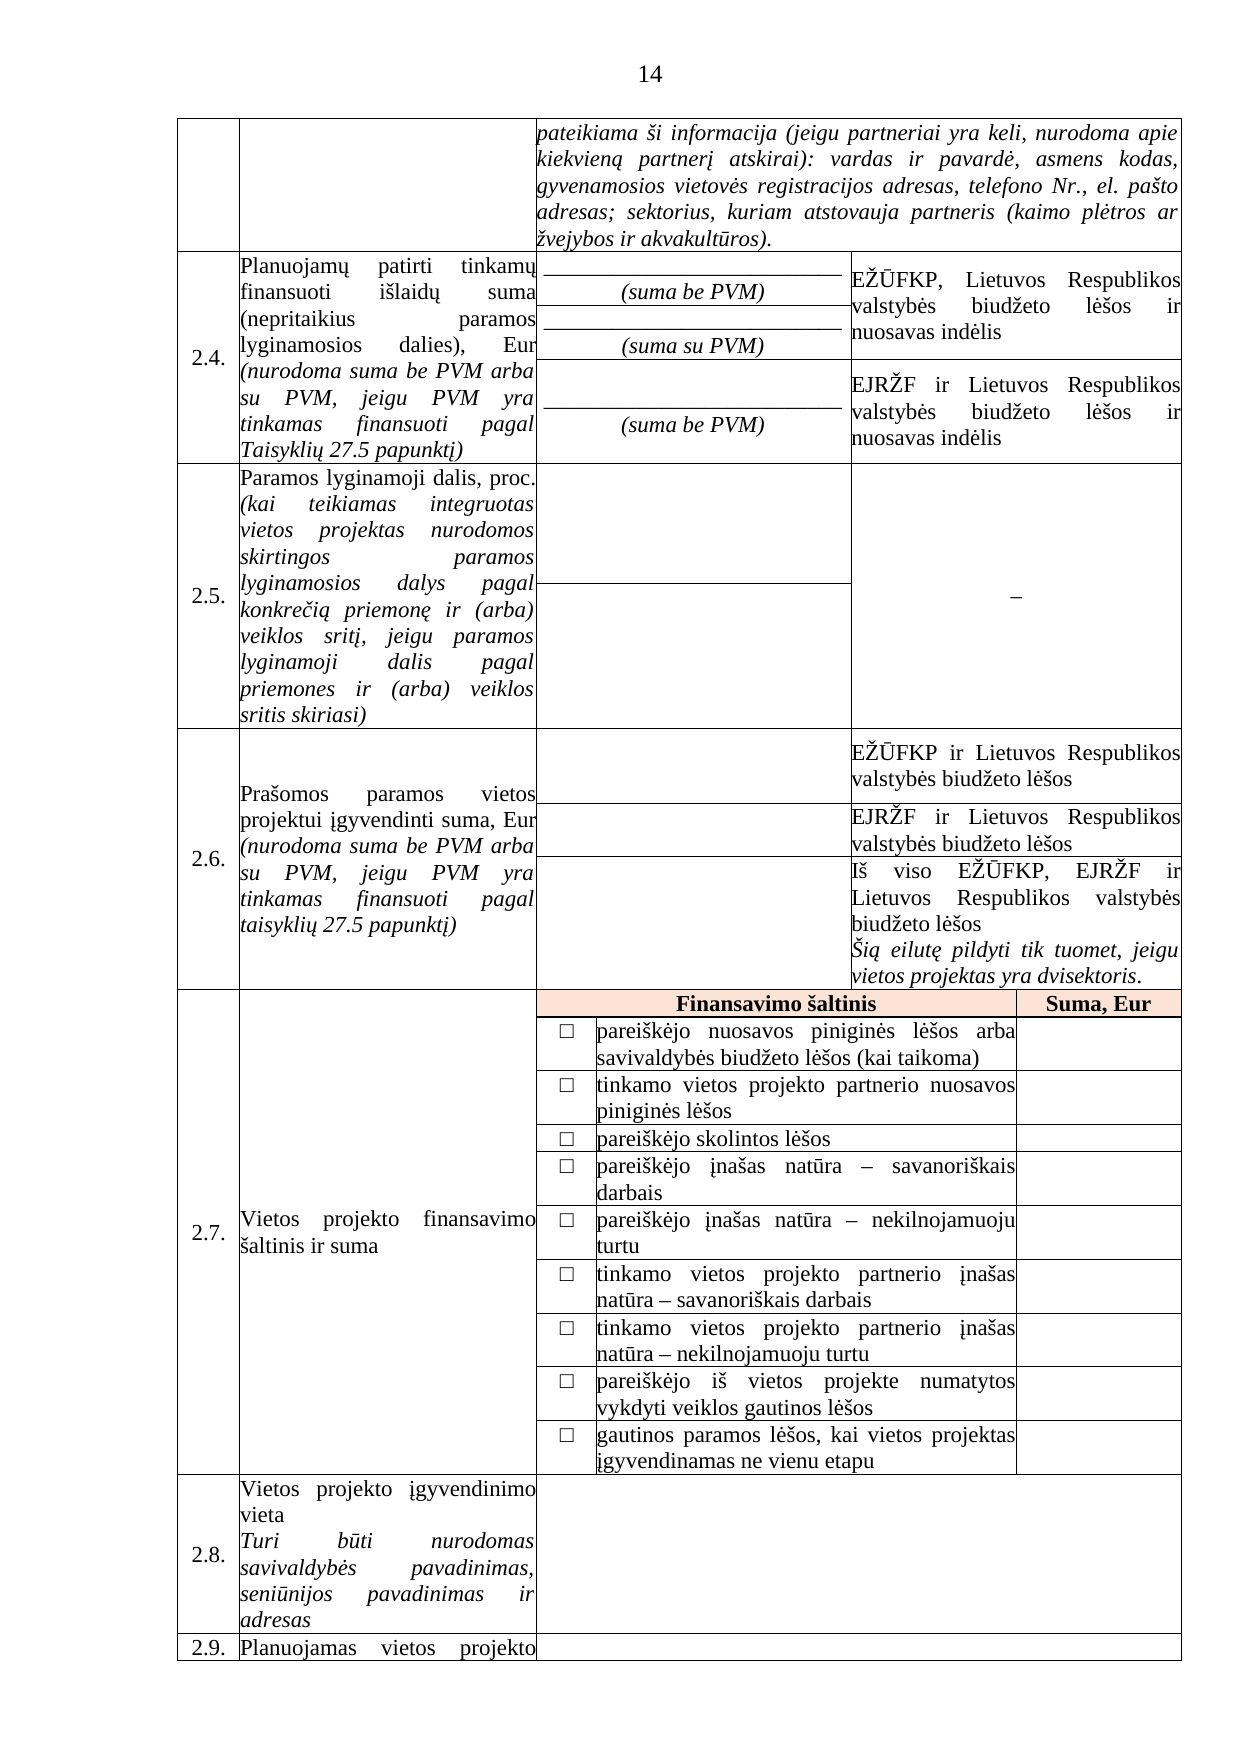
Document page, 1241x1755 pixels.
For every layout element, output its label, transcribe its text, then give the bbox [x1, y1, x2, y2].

table_cell [1017, 1421, 1181, 1474]
table_cell □ [537, 1206, 596, 1259]
table_cell [537, 464, 851, 583]
table_cell 2.4. [178, 252, 239, 463]
table_cell Planuojamų patirti tinkamų finansuoti išlaidų suma (nepritaikius paramos lyginamosios dalies), Eur (nurodoma suma be PVM arba su PVM, jeigu PVM yra tinkamas finansuoti pagal Taisyklių 27.5 papunktį) [240, 252, 536, 463]
table_cell Prašomos paramos vietos projektui įgyvendinti suma, Eur (nurodoma suma be PVM arba su PVM, jeigu PVM yra tinkamas finansuoti pagal taisyklių 27.5 papunktį) [240, 729, 536, 989]
table_cell EJRŽF ir Lietuvos Respublikos valstybės biudžeto lėšos [852, 804, 1181, 856]
table_cell [1017, 1071, 1181, 1124]
table_cell [1017, 1125, 1181, 1151]
table_cell Iš viso EŽŪFKP, EJRŽF ir Lietuvos Respublikos valstybės biudžeto lėšos Šią eilutę pildyti tik tuomet, jeigu vietos projektas yra dvisektoris. [852, 857, 1181, 989]
table_cell Vietos projekto finansavimo šaltinis ir suma [240, 990, 536, 1474]
table_cell Finansavimo šaltinis [537, 990, 1016, 1016]
table_cell □ [537, 1018, 596, 1070]
table_cell tinkamo vietos projekto partnerio nuosavos piniginės lėšos [597, 1071, 1016, 1124]
table_cell [1017, 1018, 1181, 1070]
table_cell [1017, 1260, 1181, 1312]
table_cell pareiškėjo įnašas natūra – savanoriškais darbais [597, 1152, 1016, 1205]
table_cell □ [537, 1367, 596, 1420]
table_cell [1017, 1152, 1181, 1205]
table_cell 2.5. [178, 464, 239, 727]
table_cell tinkamo vietos projekto partnerio įnašas natūra – savanoriškais darbais [597, 1260, 1016, 1312]
table_cell [1017, 1206, 1181, 1259]
table_cell Planuojamas vietos projekto [240, 1634, 536, 1660]
table_cell Suma, Eur [1017, 990, 1181, 1016]
table_cell [1017, 1367, 1181, 1420]
table_cell [537, 1634, 1181, 1660]
table_cell EJRŽF ir Lietuvos Respublikos valstybės biudžeto lėšos ir nuosavas indėlis [852, 360, 1181, 463]
table_cell Vietos projekto įgyvendinimo vieta Turi būti nurodomas savivaldybės pavadinimas, seniūnijos pavadinimas ir adresas [240, 1475, 536, 1633]
table_cell __________________________ (suma su PVM) [537, 306, 851, 358]
table_cell EŽŪFKP ir Lietuvos Respublikos valstybės biudžeto lėšos [852, 729, 1181, 802]
table_cell 2.7. [178, 990, 239, 1474]
table_cell __________________________ (suma be PVM) [537, 252, 851, 305]
table_cell [240, 119, 536, 251]
table_cell 2.6. [178, 729, 239, 989]
table_cell tinkamo vietos projekto partnerio įnašas natūra – nekilnojamuoju turtu [597, 1314, 1016, 1366]
table_cell 2.9. [178, 1634, 239, 1660]
table_cell [1017, 1314, 1181, 1366]
table_cell gautinos paramos lėšos, kai vietos projektas įgyvendinamas ne vienu etapu [597, 1421, 1016, 1474]
table_cell [537, 584, 851, 727]
table_cell pareiškėjo įnašas natūra – nekilnojamuoju turtu [597, 1206, 1016, 1259]
table_cell Paramos lyginamoji dalis, proc. (kai teikiamas integruotas vietos projektas nurodomos skirtingos paramos lyginamosios dalys pagal konkrečią priemonę ir (arba) veiklos sritį, jeigu paramos lyginamoji dalis pagal priemones ir (arba) veiklos sritis skiriasi) [240, 464, 536, 727]
table_cell pareiškėjo nuosavos piniginės lėšos arba savivaldybės biudžeto lėšos (kai taikoma) [597, 1018, 1016, 1070]
table_cell __________________________ (suma be PVM) [537, 360, 851, 463]
table_cell 2.8. [178, 1475, 239, 1633]
table_cell □ [537, 1152, 596, 1205]
table_cell – [852, 464, 1181, 727]
table_cell [537, 1475, 1181, 1633]
table_cell □ [537, 1314, 596, 1366]
table_cell □ [537, 1125, 596, 1151]
table_cell [178, 119, 239, 251]
table_cell [537, 729, 851, 802]
table_cell [537, 857, 851, 989]
table_cell □ [537, 1260, 596, 1312]
table_cell EŽŪFKP, Lietuvos Respublikos valstybės biudžeto lėšos ir nuosavas indėlis [852, 252, 1181, 358]
table_cell pareiškėjo skolintos lėšos [597, 1125, 1016, 1151]
table_cell □ [537, 1421, 596, 1474]
table_cell pareiškėjo iš vietos projekte numatytos vykdyti veiklos gautinos lėšos [597, 1367, 1016, 1420]
table_cell pateikiama ši informacija (jeigu partneriai yra keli, nurodoma apie kiekvieną partnerį atskirai): vardas ir pavardė, asmens kodas, gyvenamosios vietovės registracijos adresas, telefono Nr., el. pašto adresas; sektorius, kuriam atstovauja partneris (kaimo plėtros ar žvejybos ir akvakultūros). [537, 119, 1181, 251]
table_cell □ [537, 1071, 596, 1124]
table_cell [537, 804, 851, 856]
